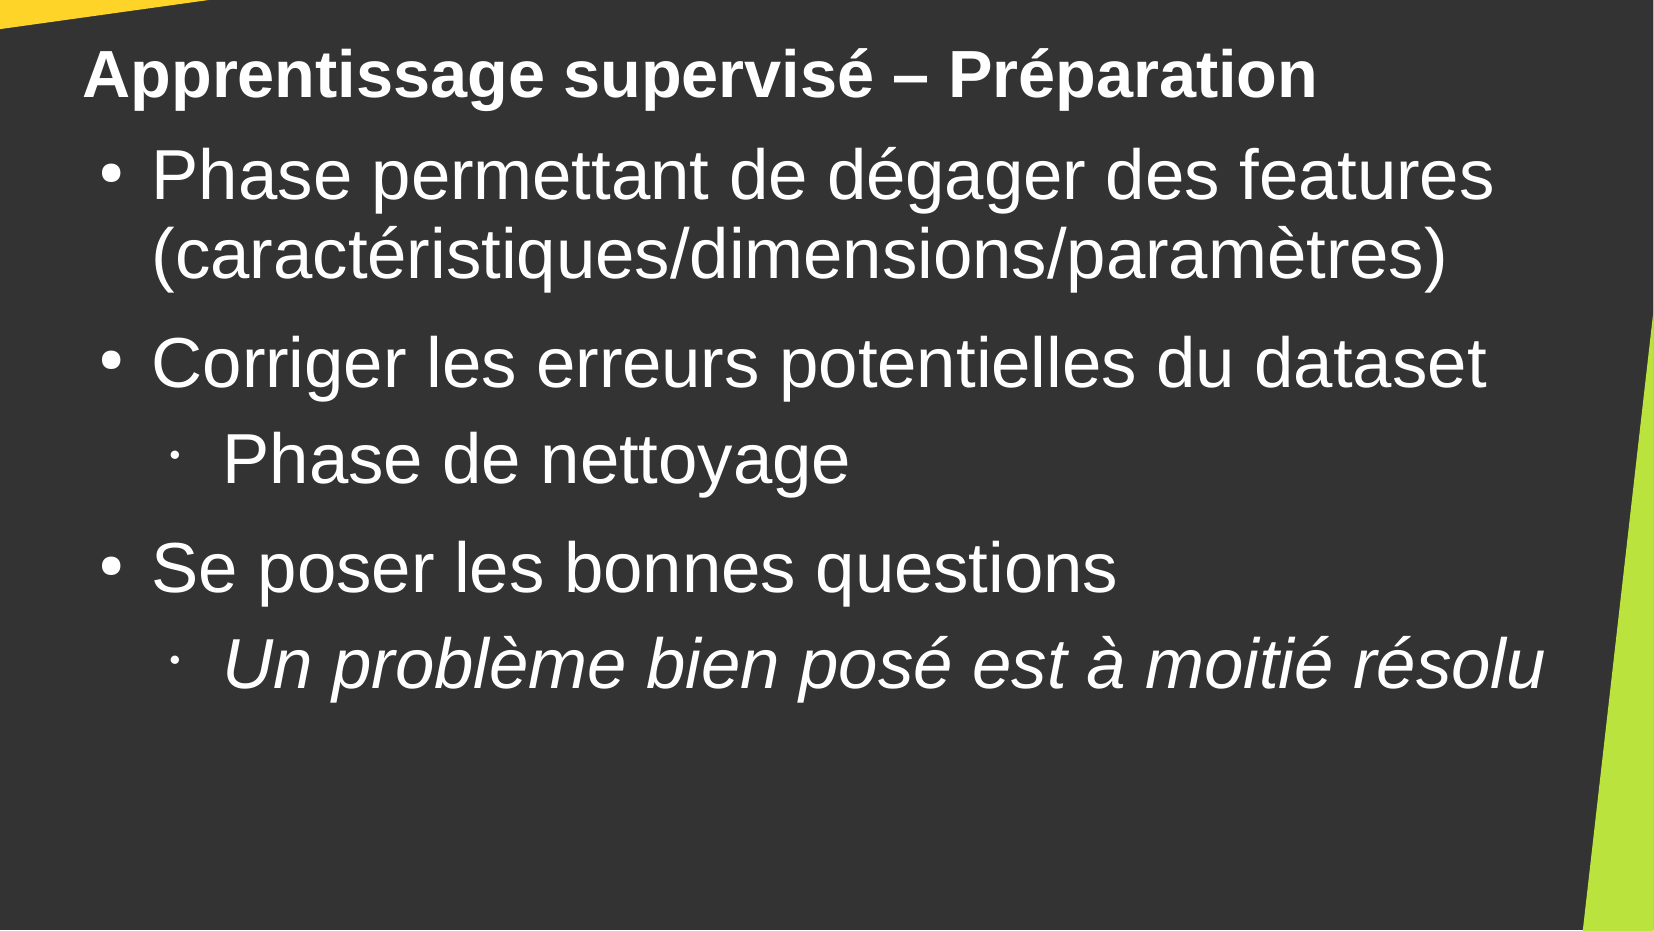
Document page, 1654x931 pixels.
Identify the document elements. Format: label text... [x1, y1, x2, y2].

text_box [0, 0, 209, 30]
list Phase permettant de dégager des features (caractéristiques/dimensions/paramètres) Corriger les erreurs potentielles du dataset Phase de nettoyage Se poser les bonnes questions Un problème bien posé est à moitié résolu [80, 135, 1560, 709]
text_box [1582, 306, 1654, 931]
title Apprentissage supervisé – Préparation [82, 37, 1571, 115]
